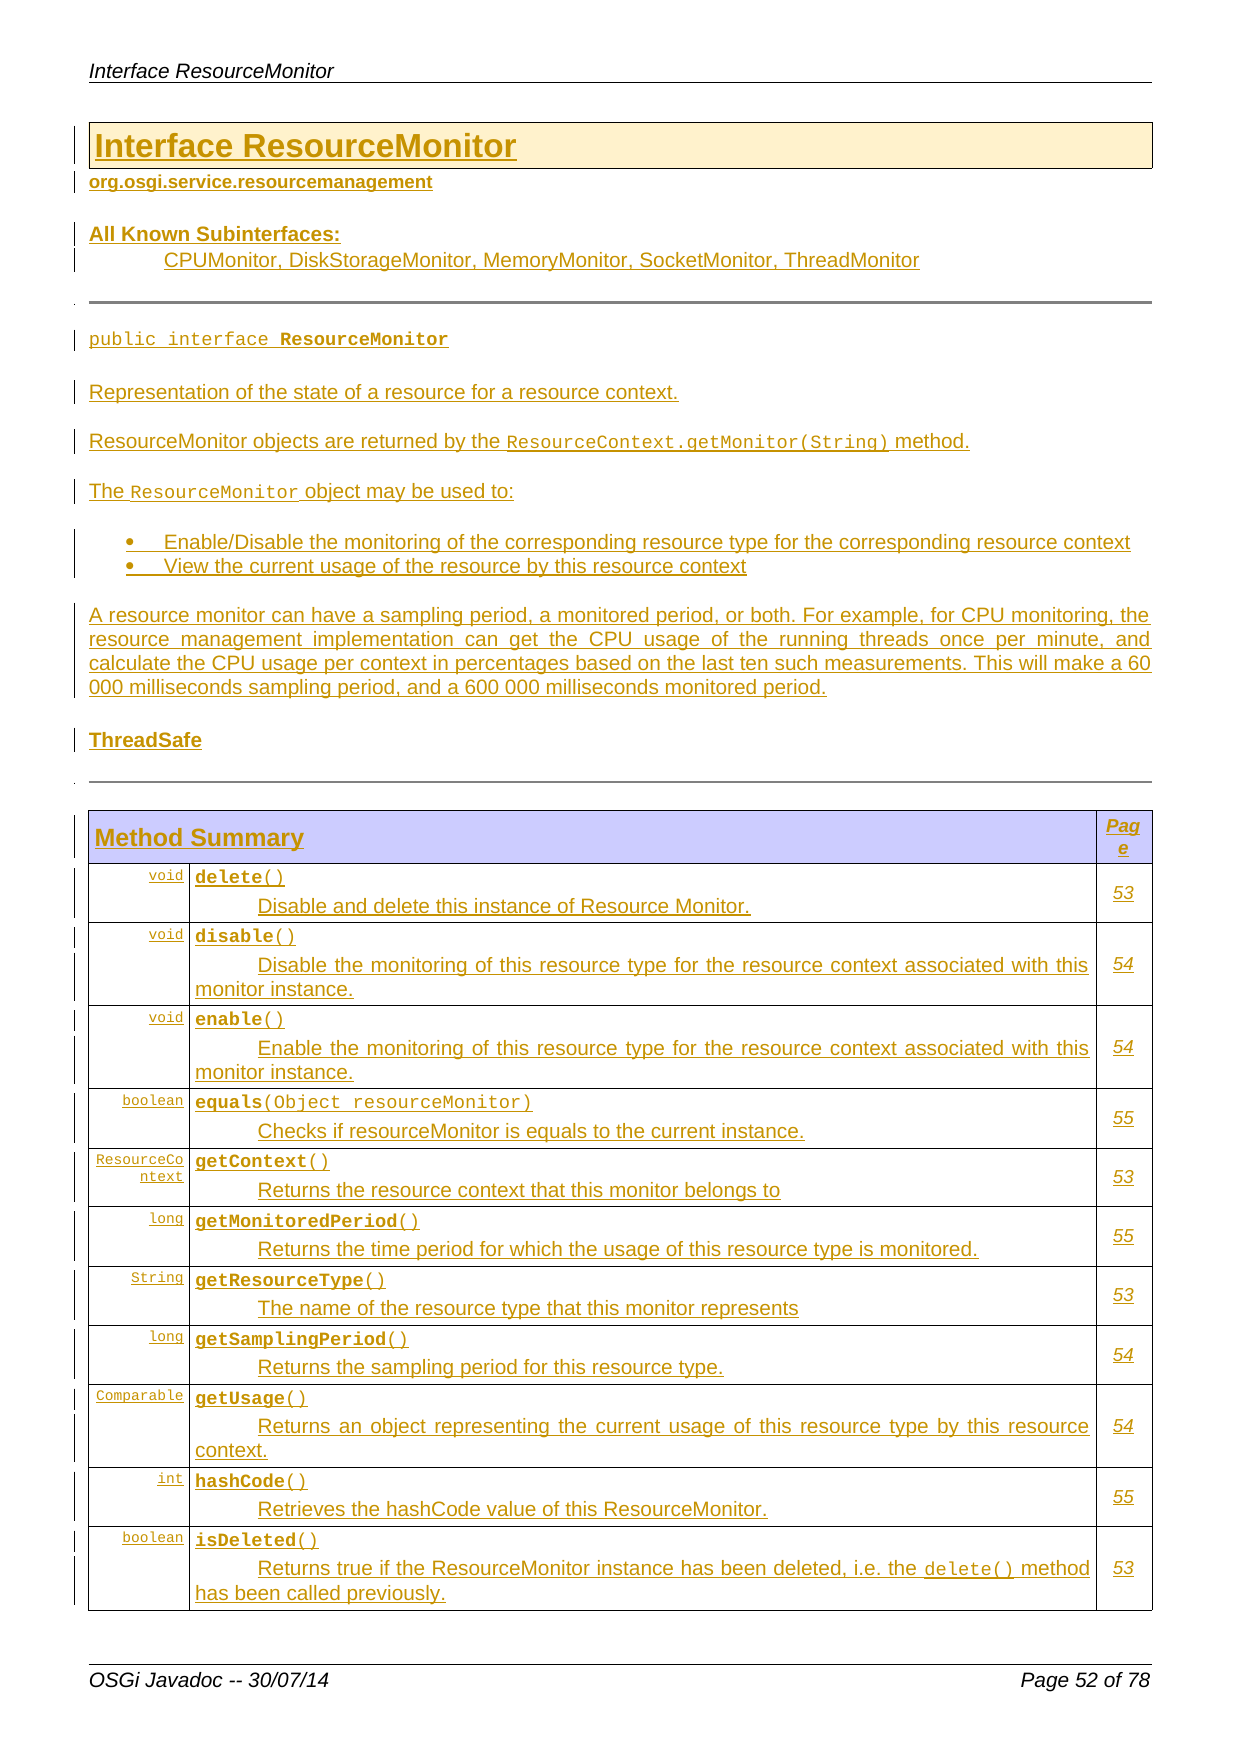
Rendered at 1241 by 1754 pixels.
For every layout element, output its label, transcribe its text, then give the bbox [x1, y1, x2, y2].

table_cell getUsage() Returns an object representing the current usage of this resource type by this resource context. [190, 1385, 1096, 1467]
text 000 milliseconds sampling period, and a 600 000 milliseconds monitored period. [88, 673, 1152, 698]
table_cell 54 [1097, 1006, 1152, 1088]
list Enable/Disable the monitoring of the corresponding resource type for the corresponding resource context [126, 529, 1152, 553]
text CPUMonitor, DiskStorageMonitor, MemoryMonitor, SocketMonitor, ThreadMonitor [163, 248, 1152, 272]
table_cell void [89, 1006, 189, 1088]
text org.osgi.service.resourcemanagement [88, 171, 1152, 193]
subtitle Interface ResourceMonitor [90, 123, 1152, 168]
table_cell Comparable [89, 1385, 189, 1467]
table_cell isDeleted() Returns true if the ResourceMonitor instance has been deleted, i.e. the delete() method has been called previously. [190, 1527, 1096, 1610]
text public interface ResourceMonitor [88, 330, 1152, 351]
table_cell 53 [1097, 864, 1152, 922]
table_cell delete() Disable and delete this instance of Resource Monitor. [190, 864, 1096, 922]
table_cell int [89, 1468, 189, 1526]
table_cell 53 [1097, 1149, 1152, 1206]
text Representation of the state of a resource for a resource context. [88, 380, 1152, 404]
table_header Method Summary [89, 811, 1096, 863]
table_cell disable() Disable the monitoring of this resource type for the resource context associated with this monitor instance. [190, 923, 1096, 1005]
text ThreadSafe [88, 728, 1152, 752]
text The ResourceMonitor object may be used to: [88, 479, 1152, 504]
list View the current usage of the resource by this resource context [126, 553, 1152, 578]
table_cell 53 [1097, 1267, 1152, 1324]
table_cell boolean [89, 1089, 189, 1147]
table_cell 55 [1097, 1468, 1152, 1526]
table_cell ResourceContext [89, 1149, 189, 1206]
table_cell void [89, 864, 189, 922]
table_cell String [89, 1267, 189, 1324]
table_cell 55 [1097, 1207, 1152, 1266]
subtitle All Known Subinterfaces: [88, 222, 1152, 246]
table_cell 55 [1097, 1089, 1152, 1147]
text ResourceMonitor objects are returned by the ResourceContext.getMonitor(String) method. [88, 429, 1152, 454]
table_cell 54 [1097, 1385, 1152, 1467]
table_cell long [89, 1207, 189, 1266]
table_cell enable() Enable the monitoring of this resource type for the resource context associated with this monitor instance. [190, 1006, 1096, 1088]
text A resource monitor can have a sampling period, a monitored period, or both. For example, for CPU monitoring, the resource management implementation can get the CPU usage of the running threads once per minute, and [88, 603, 1152, 648]
table_cell hashCode() Retrieves the hashCode value of this ResourceMonitor. [190, 1468, 1096, 1526]
table_cell getContext() Returns the resource context that this monitor belongs to [190, 1149, 1096, 1206]
table_cell getResourceType() The name of the resource type that this monitor represents [190, 1267, 1096, 1324]
table_cell equals(Object resourceMonitor) Checks if resourceMonitor is equals to the current instance. [190, 1089, 1096, 1147]
table_cell 54 [1097, 1326, 1152, 1384]
table_cell getSamplingPeriod() Returns the sampling period for this resource type. [190, 1326, 1096, 1384]
table_cell 53 [1097, 1527, 1152, 1610]
text calculate the CPU usage per context in percentages based on the last ten such measurements. This will make a 60 [88, 649, 1152, 672]
table_cell getMonitoredPeriod() Returns the time period for which the usage of this resource type is monitored. [190, 1207, 1096, 1266]
table_cell 54 [1097, 923, 1152, 1005]
table_cell void [89, 923, 189, 1005]
table_cell long [89, 1326, 189, 1384]
table_cell boolean [89, 1527, 189, 1610]
table_header Page [1097, 811, 1152, 863]
